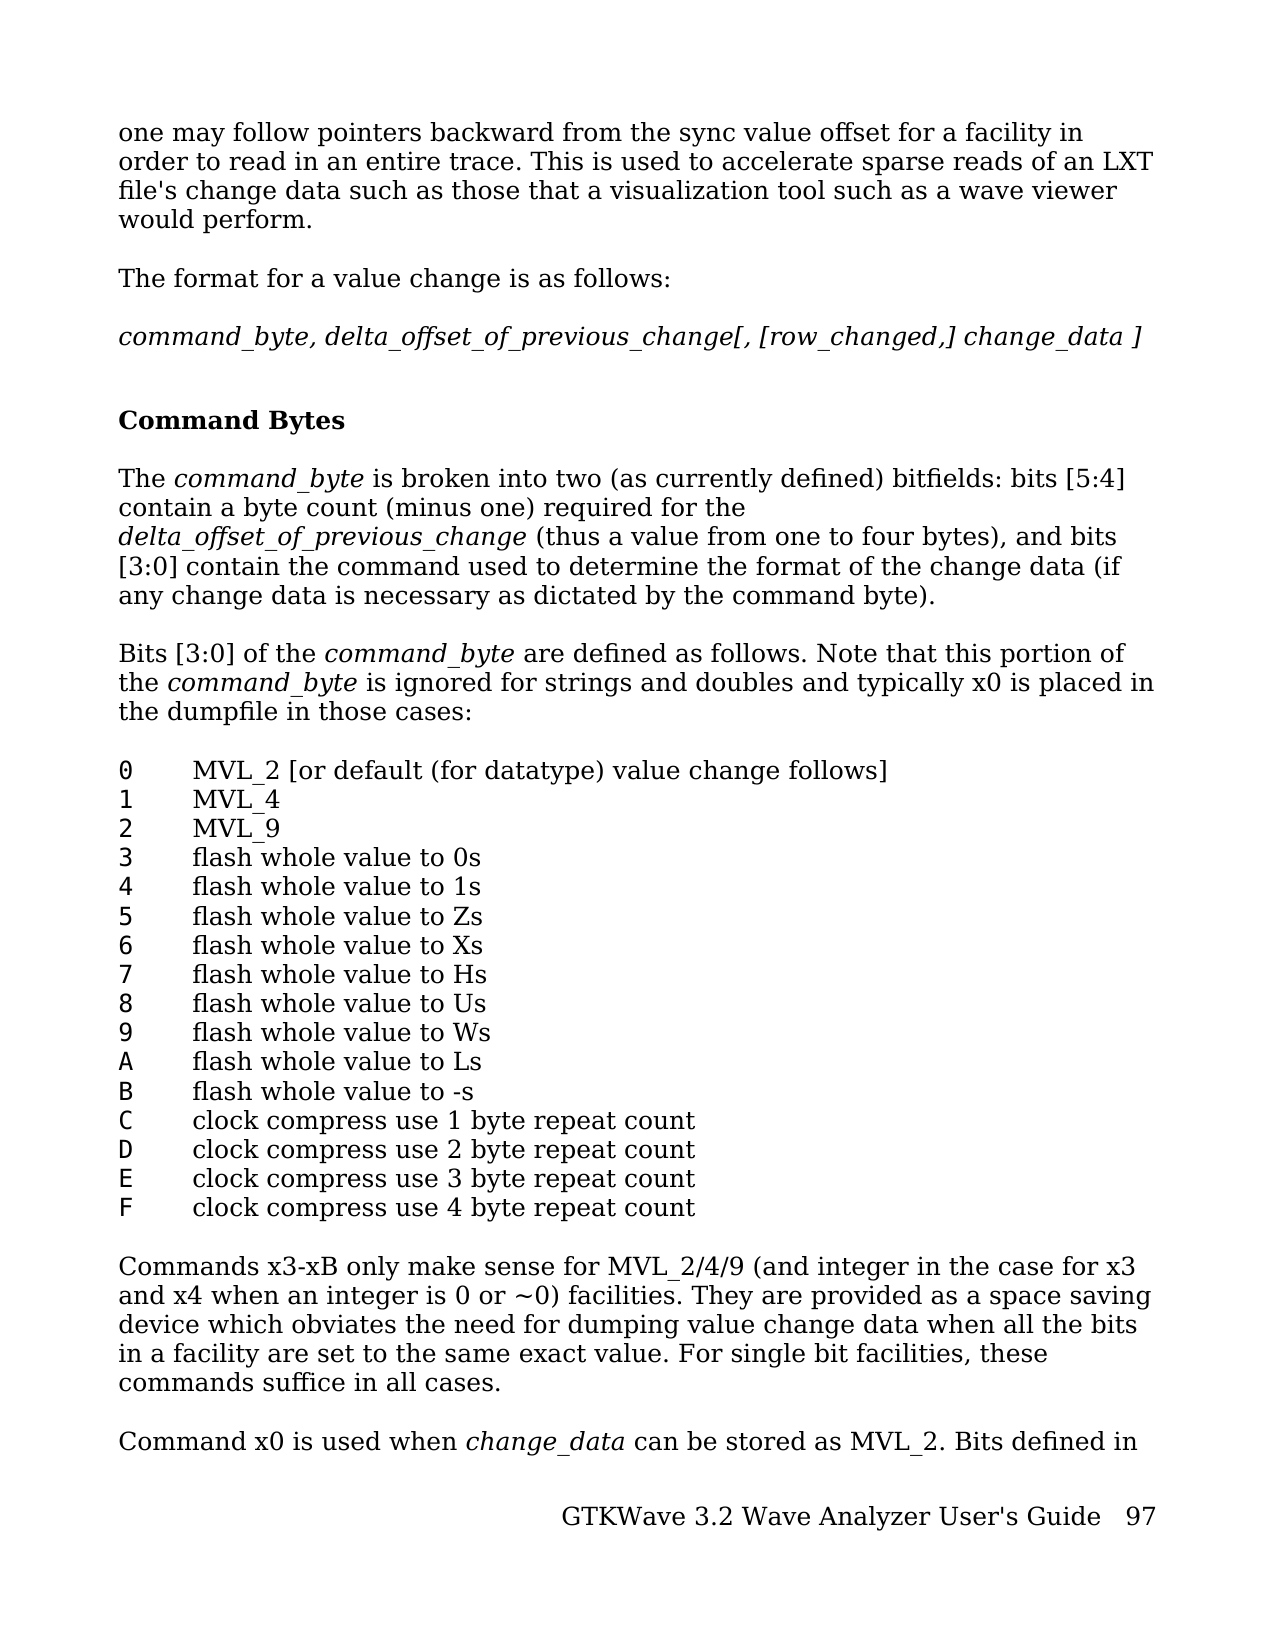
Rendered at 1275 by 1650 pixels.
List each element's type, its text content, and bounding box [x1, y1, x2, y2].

text one may follow pointers backward from the sync value offset for a facility in order to read in an entire trace. This is used to accelerate sparse reads of an LXT file's change data such as those that a visualization tool such as a wave viewer would perform. The format for a value change is as follows: command_byte, delta_offset_of_previous_change[, [row_changed,] change_data ] [118, 118, 1157, 351]
text Command Bytes The command_byte is broken into two (as currently defined) bitfields: bits [5:4] contain a byte count (minus one) required for the delta_offset_of_previous_change (thus a value from one to four bytes), and bits [3:0] contain the command used to determine the format of the change data (if any change data is necessary as dictated by the command byte). Bits [3:0] of the command_byte are defined as follows. Note that this portion of the command_byte is ignored for strings and doubles and typically x0 is placed in the dumpfile in those cases: 0 MVL_2 [or default (for datatype) value change follows] 1 MVL_4 2 MVL_9 3 flash whole value to 0s 4 flash whole value to 1s 5 flash whole value to Zs 6 flash whole value to Xs 7 flash whole value to Hs 8 flash whole value to Us 9 flash whole value to Ws A flash whole value to Ls B flash whole value to -s C clock compress use 1 byte repeat count D clock compress use 2 byte repeat count E clock compress use 3 byte repeat count F clock compress use 4 byte repeat count Commands x3-xB only make sense for MVL_2/4/9 (and integer in the case for x3 and x4 when an integer is 0 or ~0) facilities. They are provided as a space saving device which obviates the need for dumping value change data when all the bits in a facility are set to the same exact value. For single bit facilities, these commands suffice in all cases. Command x0 is used when change_data can be stored as MVL_2. Bits defined in [118, 406, 1157, 1456]
